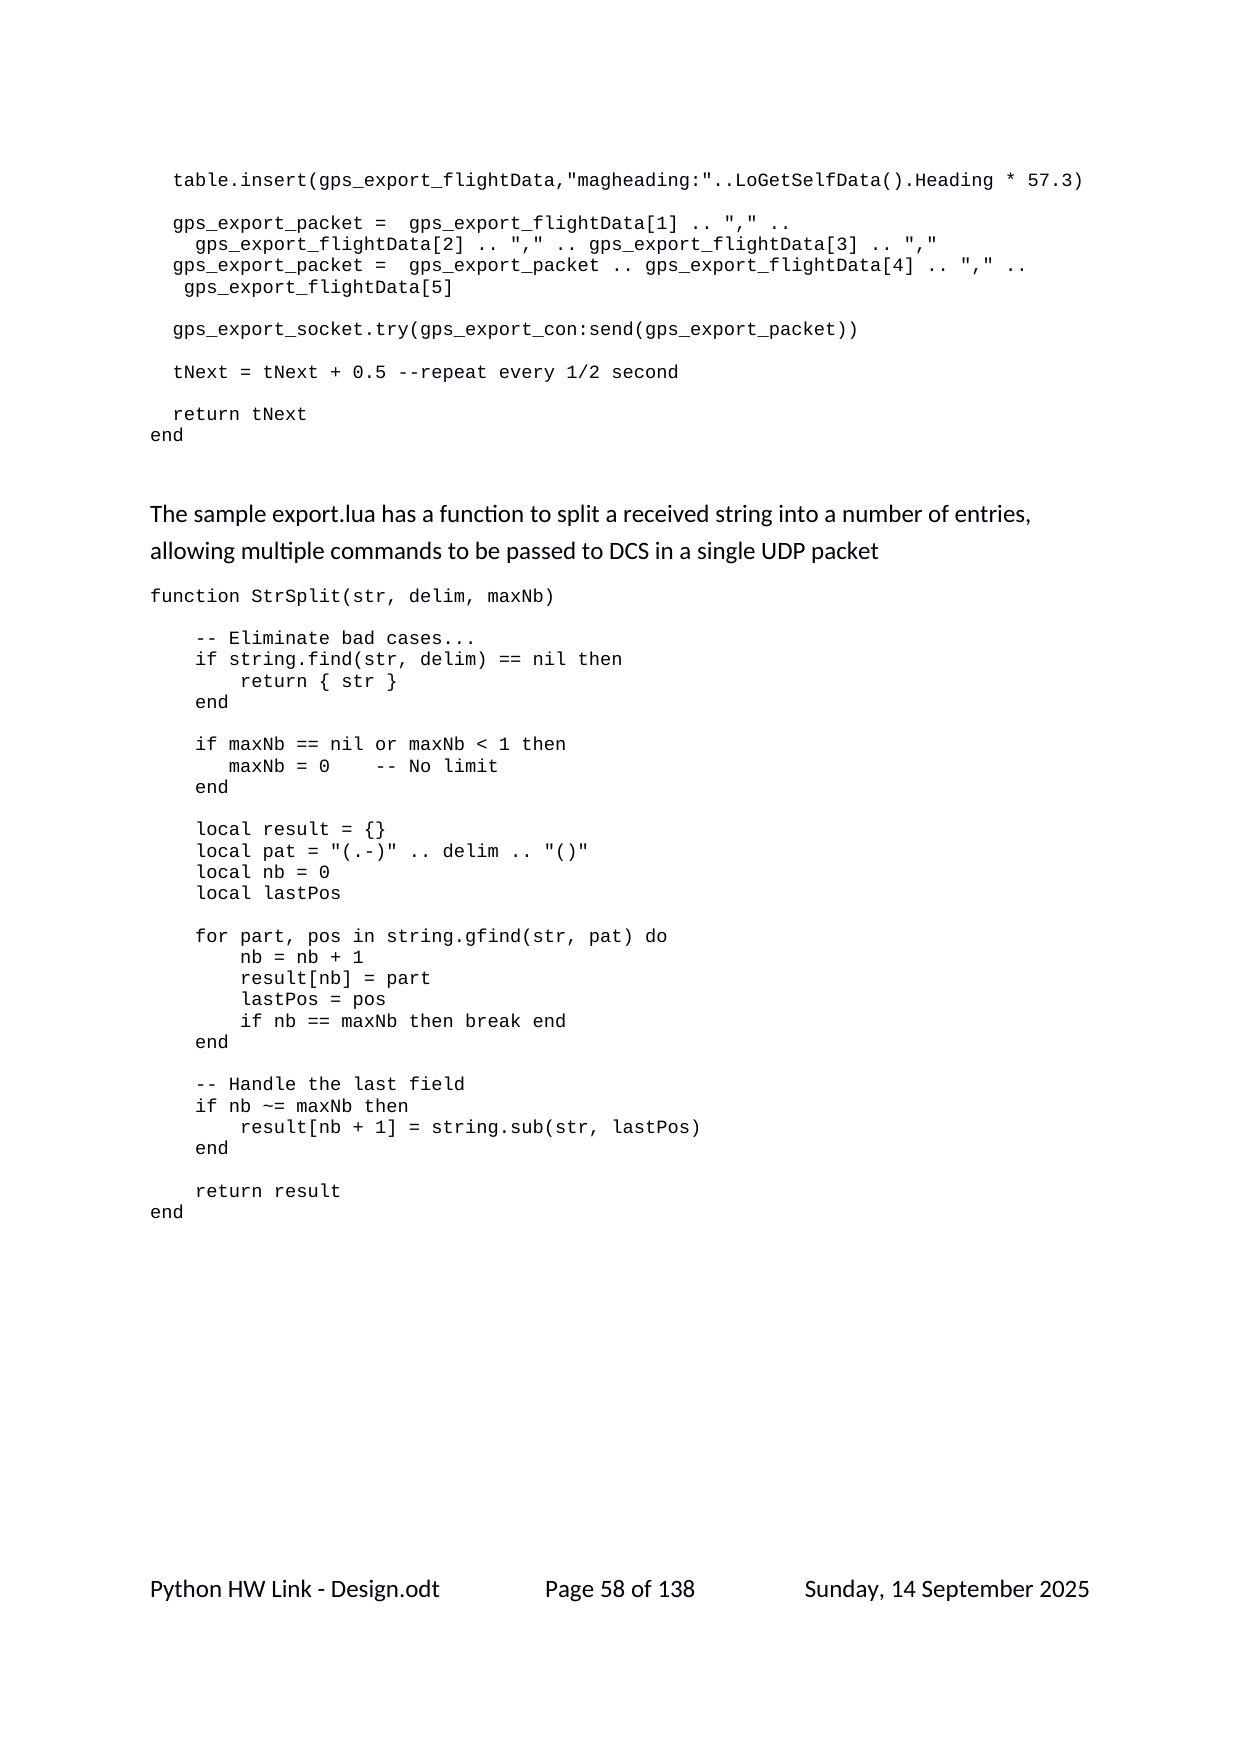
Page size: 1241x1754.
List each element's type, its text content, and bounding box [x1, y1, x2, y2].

text local pat = "(.-)" .. delim .. "()" [150, 841, 1090, 863]
text maxNb = 0 -- No limit [150, 756, 1090, 778]
text -- Handle the last field [150, 1075, 1090, 1096]
text end [150, 1203, 1090, 1224]
text gps_export_socket.try(gps_export_con:send(gps_export_packet)) [150, 320, 1090, 341]
text for part, pos in string.gfind(str, pat) do [150, 926, 1090, 948]
text if nb ~= maxNb then [150, 1096, 1090, 1118]
text The sample export.lua has a function to split a received string into a number of entries, allowing multiple commands to be passed to DCS in a single UDP packet [150, 499, 1090, 566]
text tNext = tNext + 0.5 --repeat every 1/2 second [150, 362, 1090, 384]
text return tNext [150, 405, 1090, 426]
text nb = nb + 1 [150, 948, 1090, 969]
text end [150, 426, 1090, 447]
text if maxNb == nil or maxNb < 1 then [150, 735, 1090, 756]
text local result = {} [150, 820, 1090, 841]
text end [150, 1033, 1090, 1054]
text function StrSplit(str, delim, maxNb) [150, 586, 1090, 608]
text gps_export_flightData[2] .. "," .. gps_export_flightData[3] .. "," [150, 235, 1090, 256]
text return result [150, 1181, 1090, 1203]
text return { str } [150, 671, 1090, 693]
text result[nb] = part [150, 969, 1090, 990]
text local lastPos [150, 884, 1090, 905]
text result[nb + 1] = string.sub(str, lastPos) [150, 1118, 1090, 1139]
text gps_export_flightData[5] [150, 277, 1090, 299]
text table.insert(gps_export_flightData,"magheading:"..LoGetSelfData().Heading * 57.3) [150, 171, 1090, 192]
text -- Eliminate bad cases... [150, 629, 1090, 650]
text end [150, 778, 1090, 799]
text gps_export_packet = gps_export_flightData[1] .. "," .. [150, 214, 1090, 235]
text lastPos = pos [150, 990, 1090, 1011]
text gps_export_packet = gps_export_packet .. gps_export_flightData[4] .. "," .. [150, 256, 1090, 277]
text end [150, 693, 1090, 714]
text if string.find(str, delim) == nil then [150, 650, 1090, 671]
text end [150, 1139, 1090, 1160]
text if nb == maxNb then break end [150, 1011, 1090, 1033]
text local nb = 0 [150, 863, 1090, 884]
